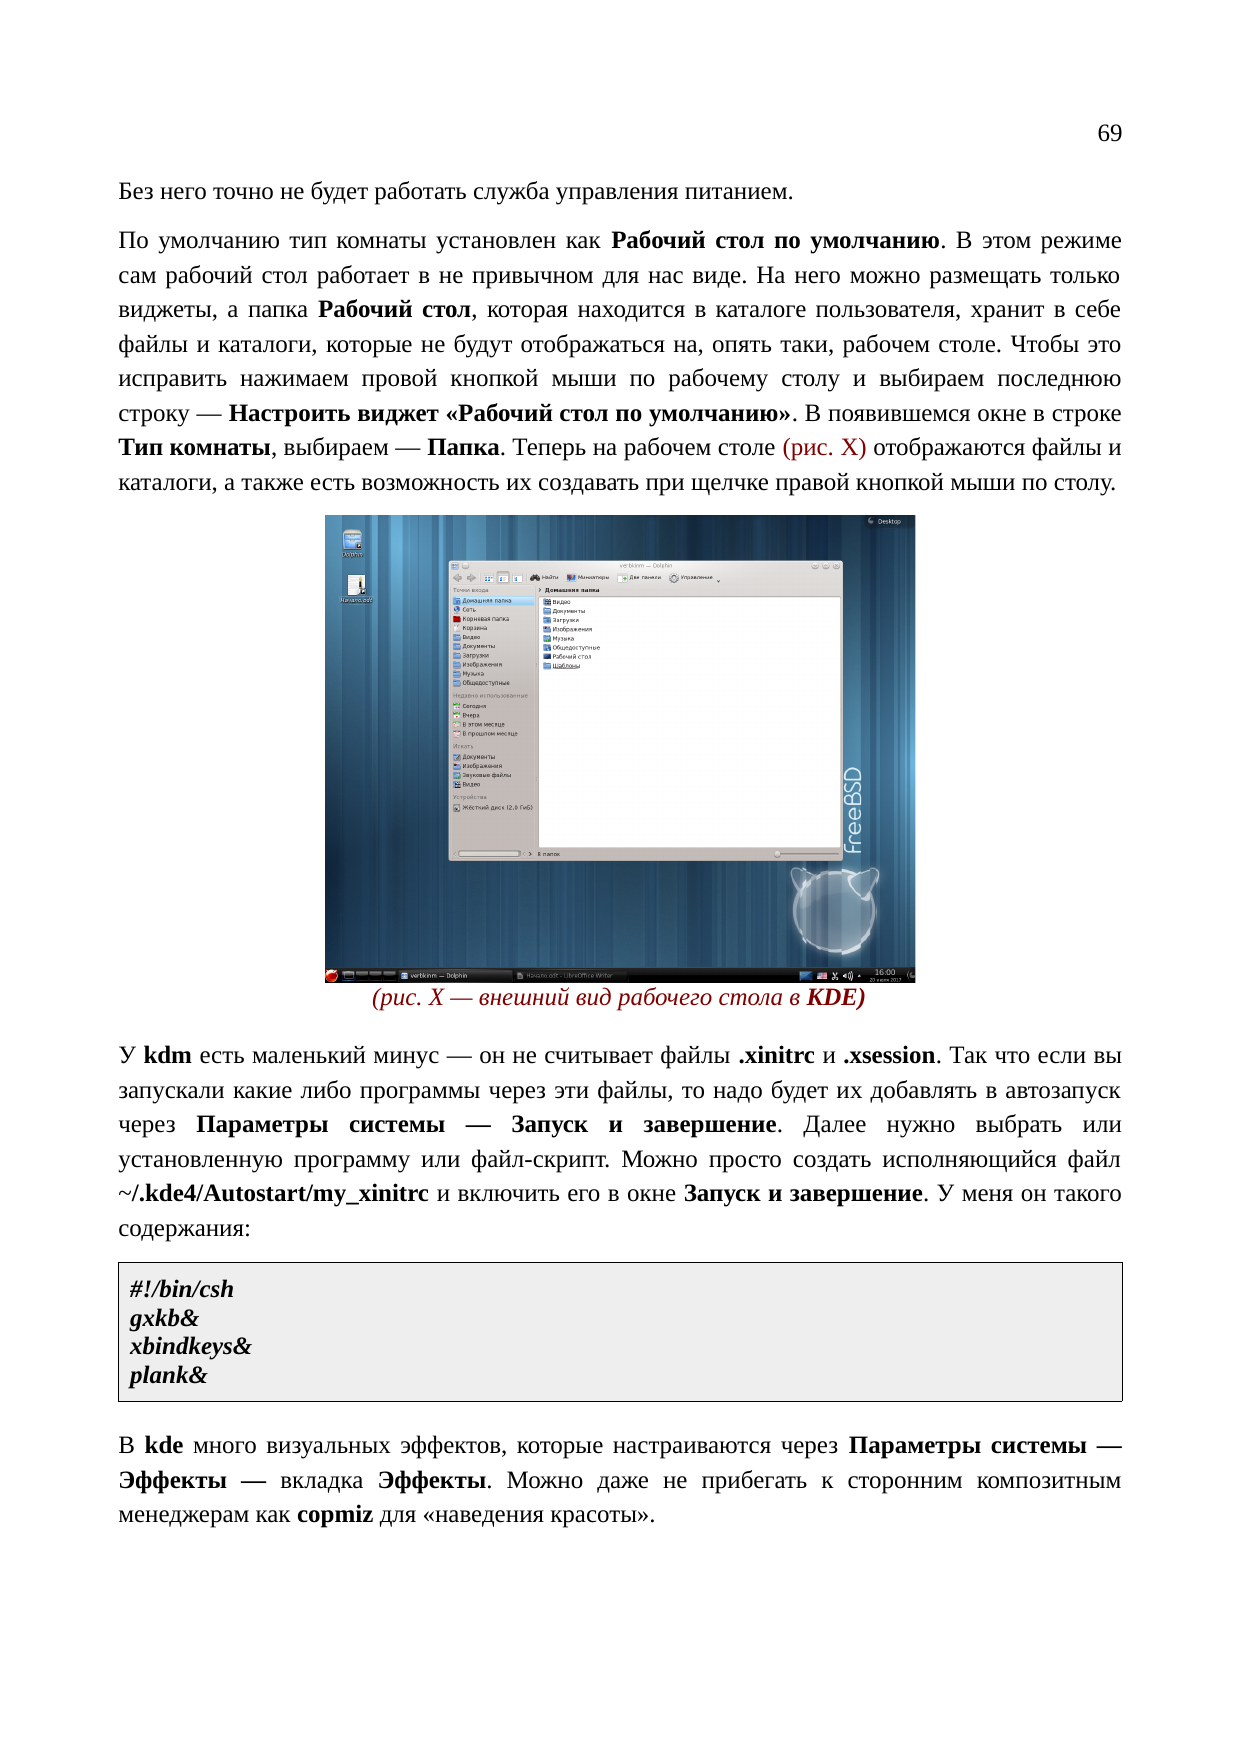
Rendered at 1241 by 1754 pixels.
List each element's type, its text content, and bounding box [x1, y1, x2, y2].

text У kdm есть маленький минус — он не считывает файлы .xinitrc и .xsession. Так что если вы запускали какие либо программы через эти файлы, то надо будет их добавлять в автозапуск через Параметры системы — Запуск и завершение. Далее нужно выбрать или установленную программу или файл-скрипт. Можно просто создать исполняющийся файл ~/.kde4/Autostart/my_xinitrc и включить его в окне Запуск и завершение. У меня он такого содержания: [118, 1041, 1122, 1242]
text Без него точно не будет работать служба управления питанием. [118, 176, 1122, 205]
text xbindkeys& [119, 1319, 1122, 1348]
text В kde много визуальных эффектов, которые настраиваются через Параметры системы — Эффекты — вкладка Эффекты. Можно даже не прибегать к сторонним композитным менеджерам как copmiz для «наведения красоты». [118, 1430, 1122, 1528]
picture [325, 515, 916, 983]
text По умолчанию тип комнаты установлен как Рабочий стол по умолчанию. В этом режиме сам рабочий стол работает в не привычном для нас виде. На него можно размещать только виджеты, а папка Рабочий стол, которая находится в каталоге пользователя, хранит в себе файлы и каталоги, которые не будут отображаться на, опять таки, рабочем столе. Чтобы это исправить нажимаем провой кнопкой мыши по рабочему столу и выбираем последнюю строку — Настроить виджет «Рабочий стол по умолчанию». В появившемся окне в строке Тип комнаты, выбираем — Папка. Теперь на рабочем столе (рис. Х) отображаются файлы и каталоги, а также есть возможность их создавать при щелчке правой кнопкой мыши по столу. [118, 225, 1122, 496]
text plank& [119, 1348, 1122, 1401]
text gxkb& [119, 1291, 1122, 1319]
text (рис. Х — внешний вид рабочего стола в KDE) [118, 983, 1122, 1011]
text #!/bin/csh [119, 1263, 1122, 1291]
